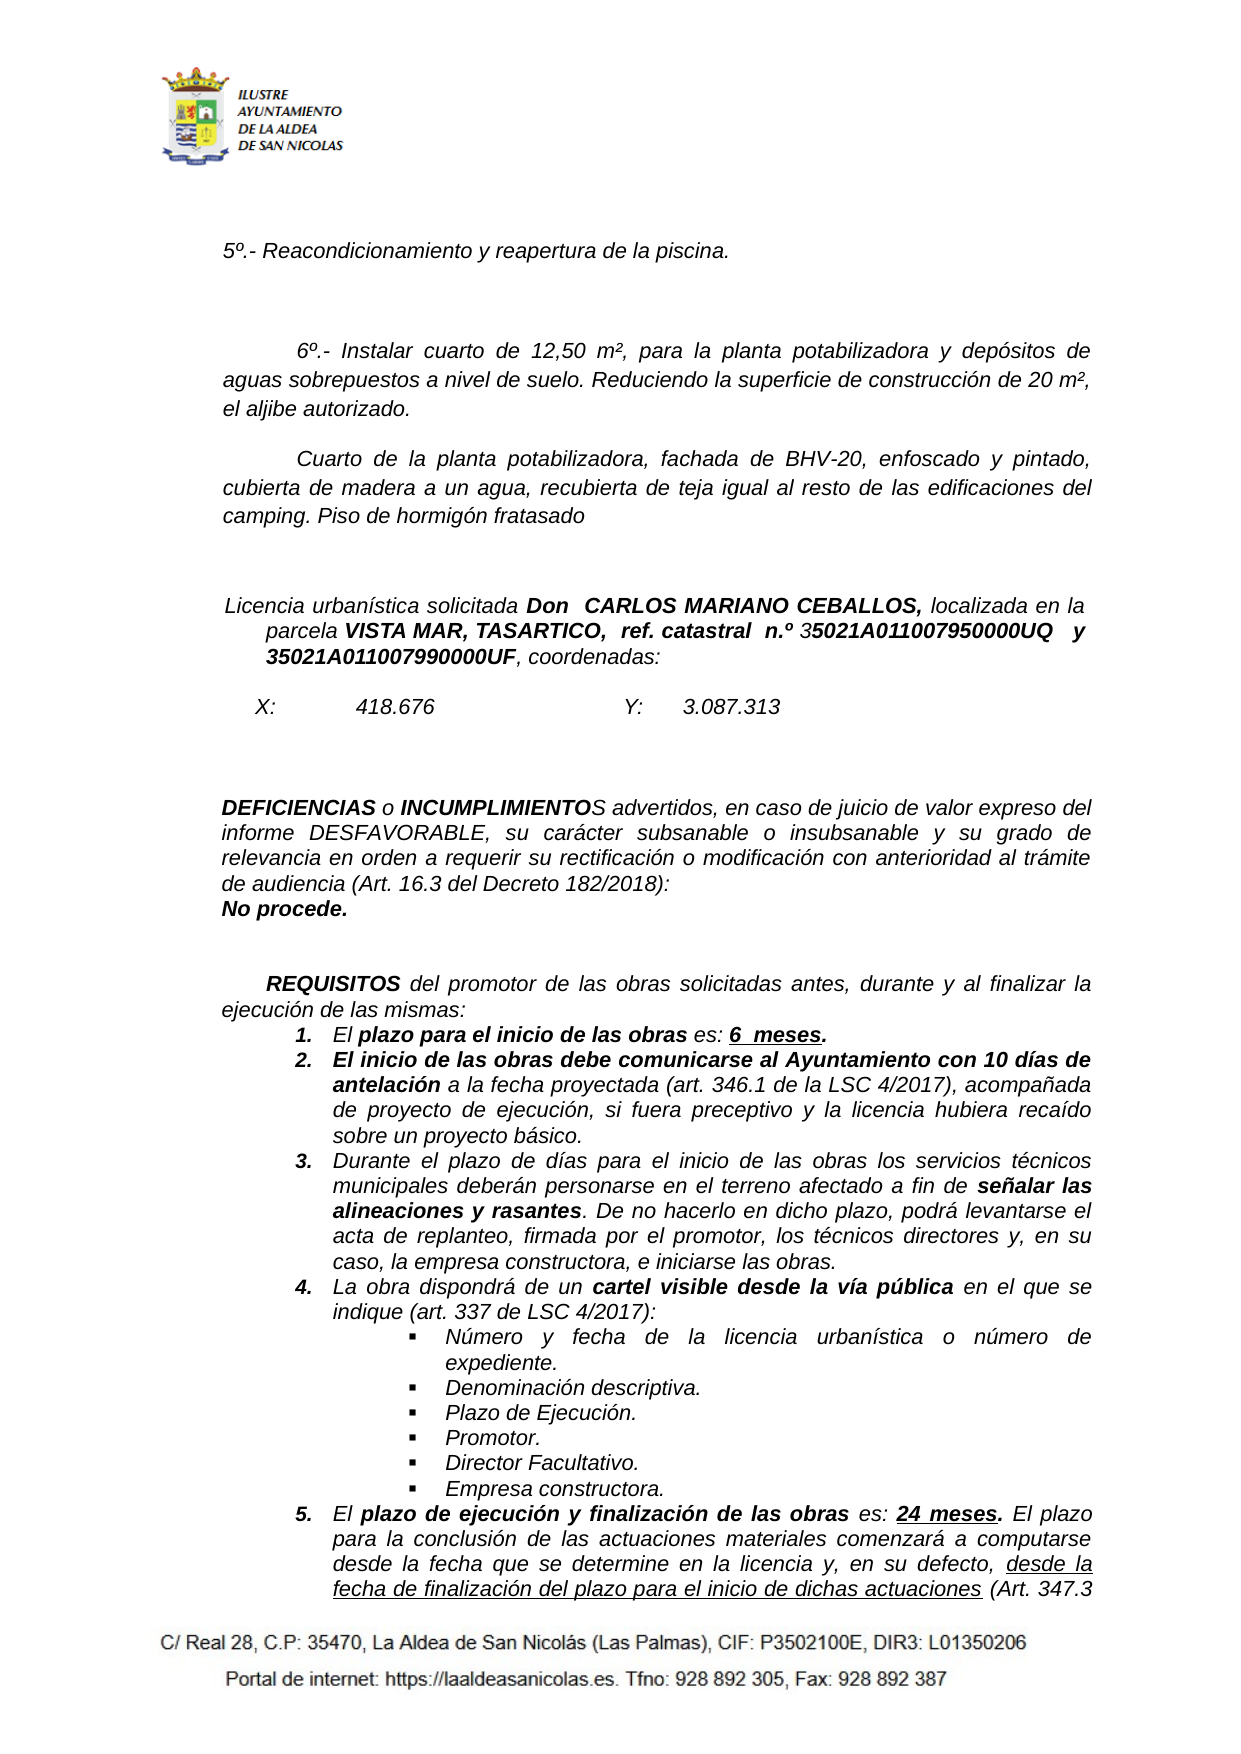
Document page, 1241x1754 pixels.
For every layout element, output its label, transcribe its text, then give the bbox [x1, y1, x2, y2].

table_header 3.087.313 [671, 694, 899, 719]
list La obra dispondrá de un cartel visible desde la vía pública en el que se indique (art. 337 de LSC 4/2017): [295, 1274, 1093, 1324]
list 5º.- Reacondicionamiento y reapertura de la piscina. [148, 238, 1093, 263]
picture [148, 59, 359, 173]
list El plazo de ejecución y finalización de las obras es: 24 meses. El plazo para la conclusión de las actuaciones materiales comenzará a computarse desde la fecha que se determine en la licencia y, en su defecto, desde la fecha de finalización del plazo para el inicio de dichas actuaciones (Art. 347.3 [295, 1501, 1093, 1602]
picture [148, 1626, 1034, 1695]
list Número y fecha de la licencia urbanística o número de expediente. [408, 1324, 1093, 1375]
table_header 418.676 [344, 694, 612, 719]
list Durante el plazo de días para el inicio de las obras los servicios técnicos municipales deberán personarse en el terreno afectado a fin de señalar las alineaciones y rasantes. De no hacerlo en dicho plazo, podrá levantarse el acta de replanteo, firmada por el promotor, los técnicos directores y, en su caso, la empresa constructora, e iniciarse las obras. [295, 1148, 1093, 1274]
list Director Facultativo. [408, 1450, 1093, 1476]
list Empresa constructora. [408, 1476, 1093, 1501]
list Cuarto de la planta potabilizadora, fachada de BHV-20, enfoscado y pintado, cubierta de madera a un agua, recubierta de teja igual al resto de las edificaciones del camping. Piso de hormigón fratasado [223, 446, 1093, 529]
list El inicio de las obras debe comunicarse al Ayuntamiento con 10 días de antelación a la fecha proyectada (art. 346.1 de la LSC 4/2017), acompañada de proyecto de ejecución, si fuera preceptivo y la licencia hubiera recaído sobre un proyecto básico. [295, 1047, 1093, 1148]
text No procede. [221, 896, 1093, 921]
table_header Y: [612, 694, 671, 719]
list El plazo para el inicio de las obras es: 6 meses. [295, 1022, 1093, 1047]
text DEFICIENCIAS o INCUMPLIMIENTOS advertidos, en caso de juicio de valor expreso del informe DESFAVORABLE, su carácter subsanable o insubsanable y su grado de relevancia en orden a requerir su rectificación o modificación con anterioridad al trámite de audiencia (Art. 16.3 del Decreto 182/2018): [221, 795, 1093, 896]
text Licencia urbanística solicitada Don CARLOS MARIANO CEBALLOS, localizada en la parcela VISTA MAR, TASARTICO, ref. catastral n.º 35021A011007950000UQ y 35021A011007990000UF, coordenadas: [224, 593, 1093, 669]
table_header X: [244, 694, 344, 719]
text REQUISITOS del promotor de las obras solicitadas antes, durante y al finalizar la ejecución de las mismas: [221, 971, 1093, 1022]
list Denominación descriptiva. [408, 1375, 1093, 1400]
list Plazo de Ejecución. [408, 1400, 1093, 1425]
list 6º.- Instalar cuarto de 12,50 m², para la planta potabilizadora y depósitos de aguas sobrepuestos a nivel de suelo. Reduciendo la superficie de construcción de 20 m², el aljibe autorizado. [223, 338, 1093, 421]
list Promotor. [408, 1425, 1093, 1450]
